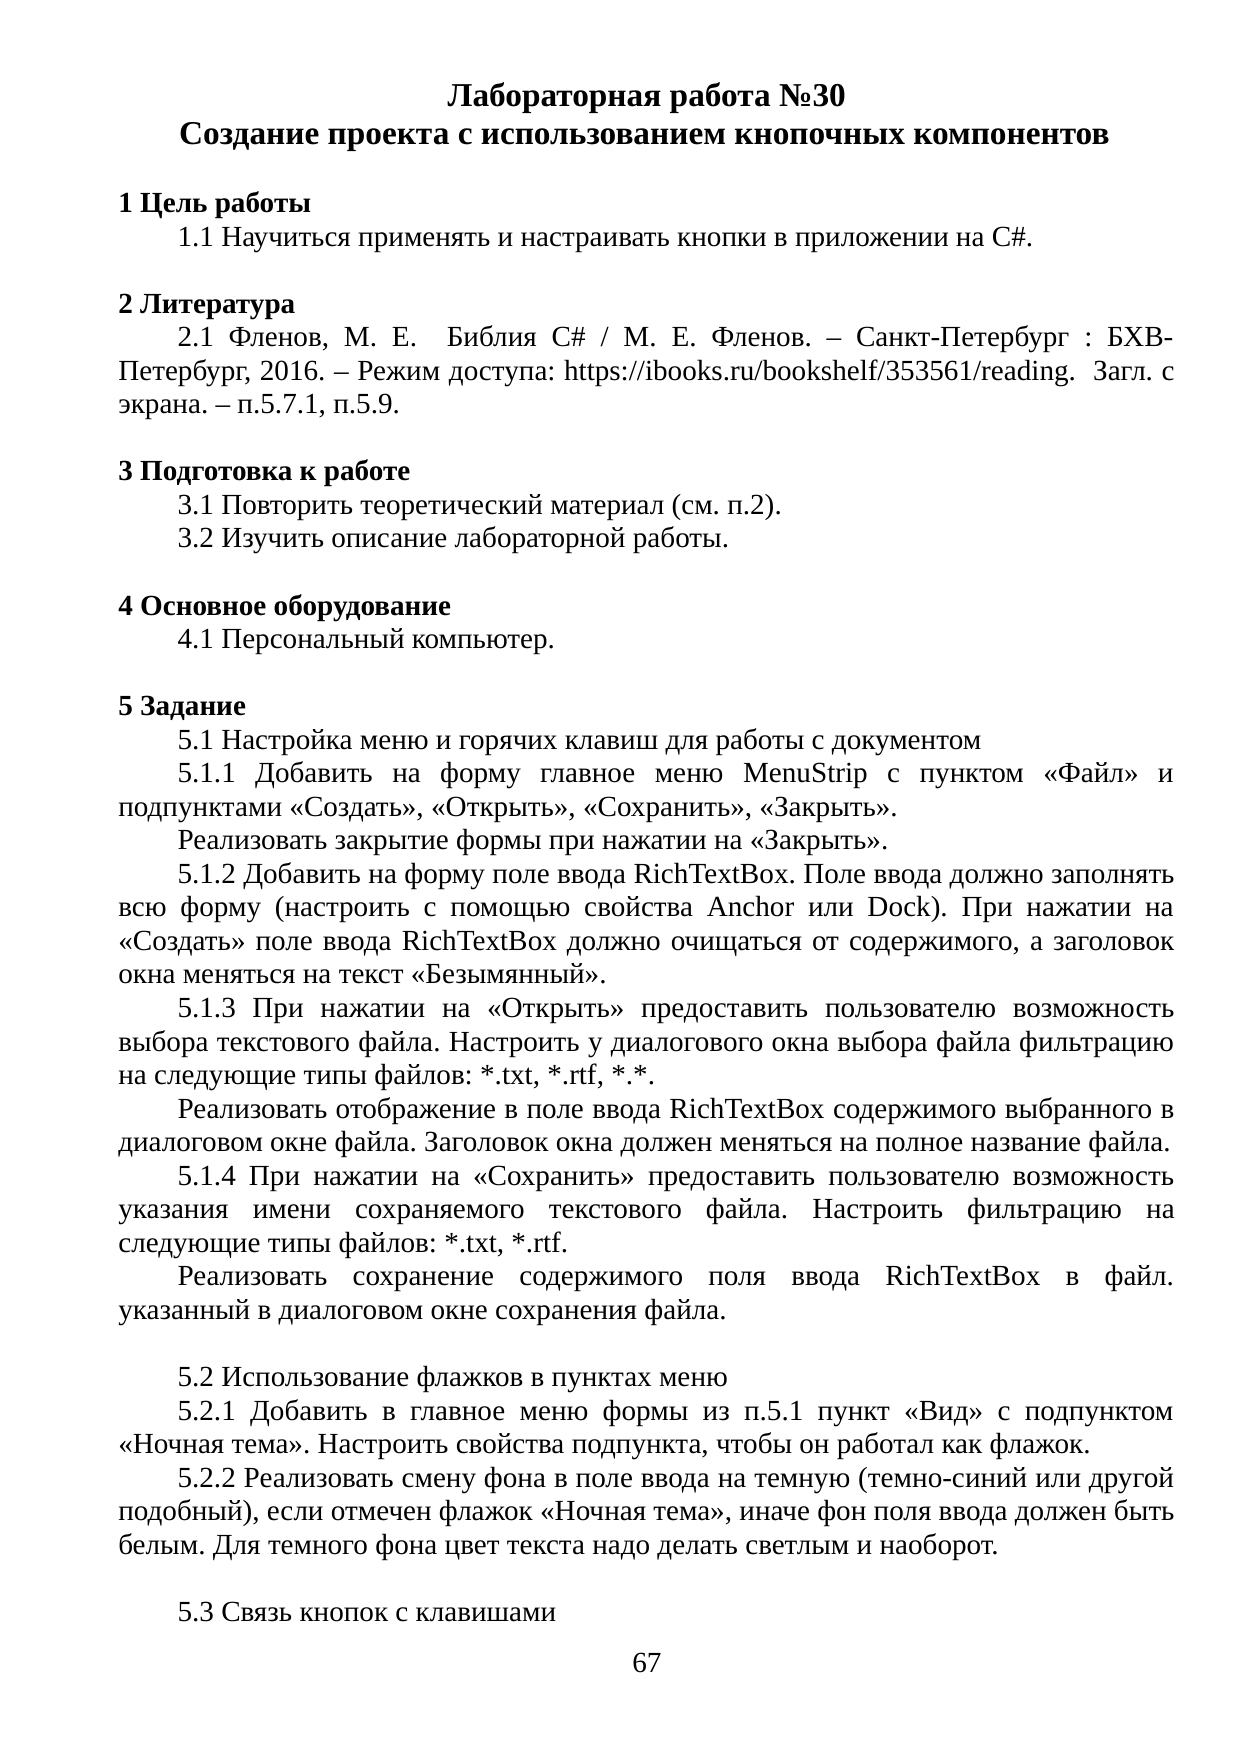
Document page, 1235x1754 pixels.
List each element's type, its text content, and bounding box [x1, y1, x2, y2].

text 5.2.2 Реализовать смену фона в поле ввода на темную (темно-синий или другой подобный), если отмечен флажок «Ночная тема», иначе фон поля ввода должен быть белым. Для темного фона цвет текста надо делать светлым и наоборот. [118, 1460, 1175, 1560]
text 5.1.1 Добавить на форму главное меню MenuStrip с пунктом «Файл» и подпунктами «Создать», «Открыть», «Сохранить», «Закрыть». [118, 755, 1175, 822]
text 2 Литература [118, 286, 1175, 319]
text 5.1.2 Добавить на форму поле ввода RichTextBox. Поле ввода должно заполнять всю форму (настроить с помощью свойства Anchor или Dock). При нажатии на «Создать» поле ввода RichTextBox должно очищаться от содержимого, а заголовок окна меняться на текст «Безымянный». [118, 856, 1175, 990]
text 5.1.4 При нажатии на «Сохранить» предоставить пользователю возможность указания имени сохраняемого текстового файла. Настроить фильтрацию на следующие типы файлов: *.txt, *.rtf. [118, 1158, 1175, 1258]
text Реализовать отображение в поле ввода RichTextBox содержимого выбранного в диалоговом окне файла. Заголовок окна должен меняться на полное название файла. [118, 1091, 1175, 1158]
text 1.1 Научиться применять и настраивать кнопки в приложении на C#. [118, 219, 1175, 252]
text 5 Задание [118, 688, 1175, 722]
text 3.2 Изучить описание лабораторной работы. [118, 521, 1175, 554]
text Создание проекта с использованием кнопочных компонентов [118, 113, 1171, 152]
text 4 Основное оборудование [118, 588, 1175, 621]
text 5.1.3 При нажатии на «Открыть» предоставить пользователю возможность выбора текстового файла. Настроить у диалогового окна выбора файла фильтрацию на следующие типы файлов: *.txt, *.rtf, *.*. [118, 990, 1175, 1091]
text 5.3 Связь кнопок с клавишами [118, 1594, 1175, 1627]
text 3.1 Повторить теоретический материал (см. п.2). [118, 487, 1175, 521]
text 4.1 Персональный компьютер. [118, 621, 1175, 655]
text 5.1 Настройка меню и горячих клавиш для работы с документом [118, 722, 1175, 755]
text 1 Цель работы [118, 185, 1175, 219]
text Реализовать сохранение содержимого поля ввода RichTextBox в файл. указанный в диалоговом окне сохранения файла. [118, 1258, 1175, 1326]
text Реализовать закрытие формы при нажатии на «Закрыть». [118, 822, 1175, 856]
text Лабораторная работа №30 [118, 75, 1175, 113]
text 5.2 Использование флажков в пунктах меню [118, 1359, 1175, 1393]
text 3 Подготовка к работе [118, 453, 1175, 487]
text 5.2.1 Добавить в главное меню формы из п.5.1 пункт «Вид» с подпунктом «Ночная тема». Настроить свойства подпункта, чтобы он работал как флажок. [118, 1393, 1175, 1460]
text 2.1 Фленов, М. Е. Библия C# / М. Е. Фленов. – Санкт-Петербург : БХВ-Петербург, 2016. – Режим доступа: https://ibooks.ru/bookshelf/353561/reading. Загл. с экрана. – п.5.7.1, п.5.9. [118, 319, 1175, 420]
